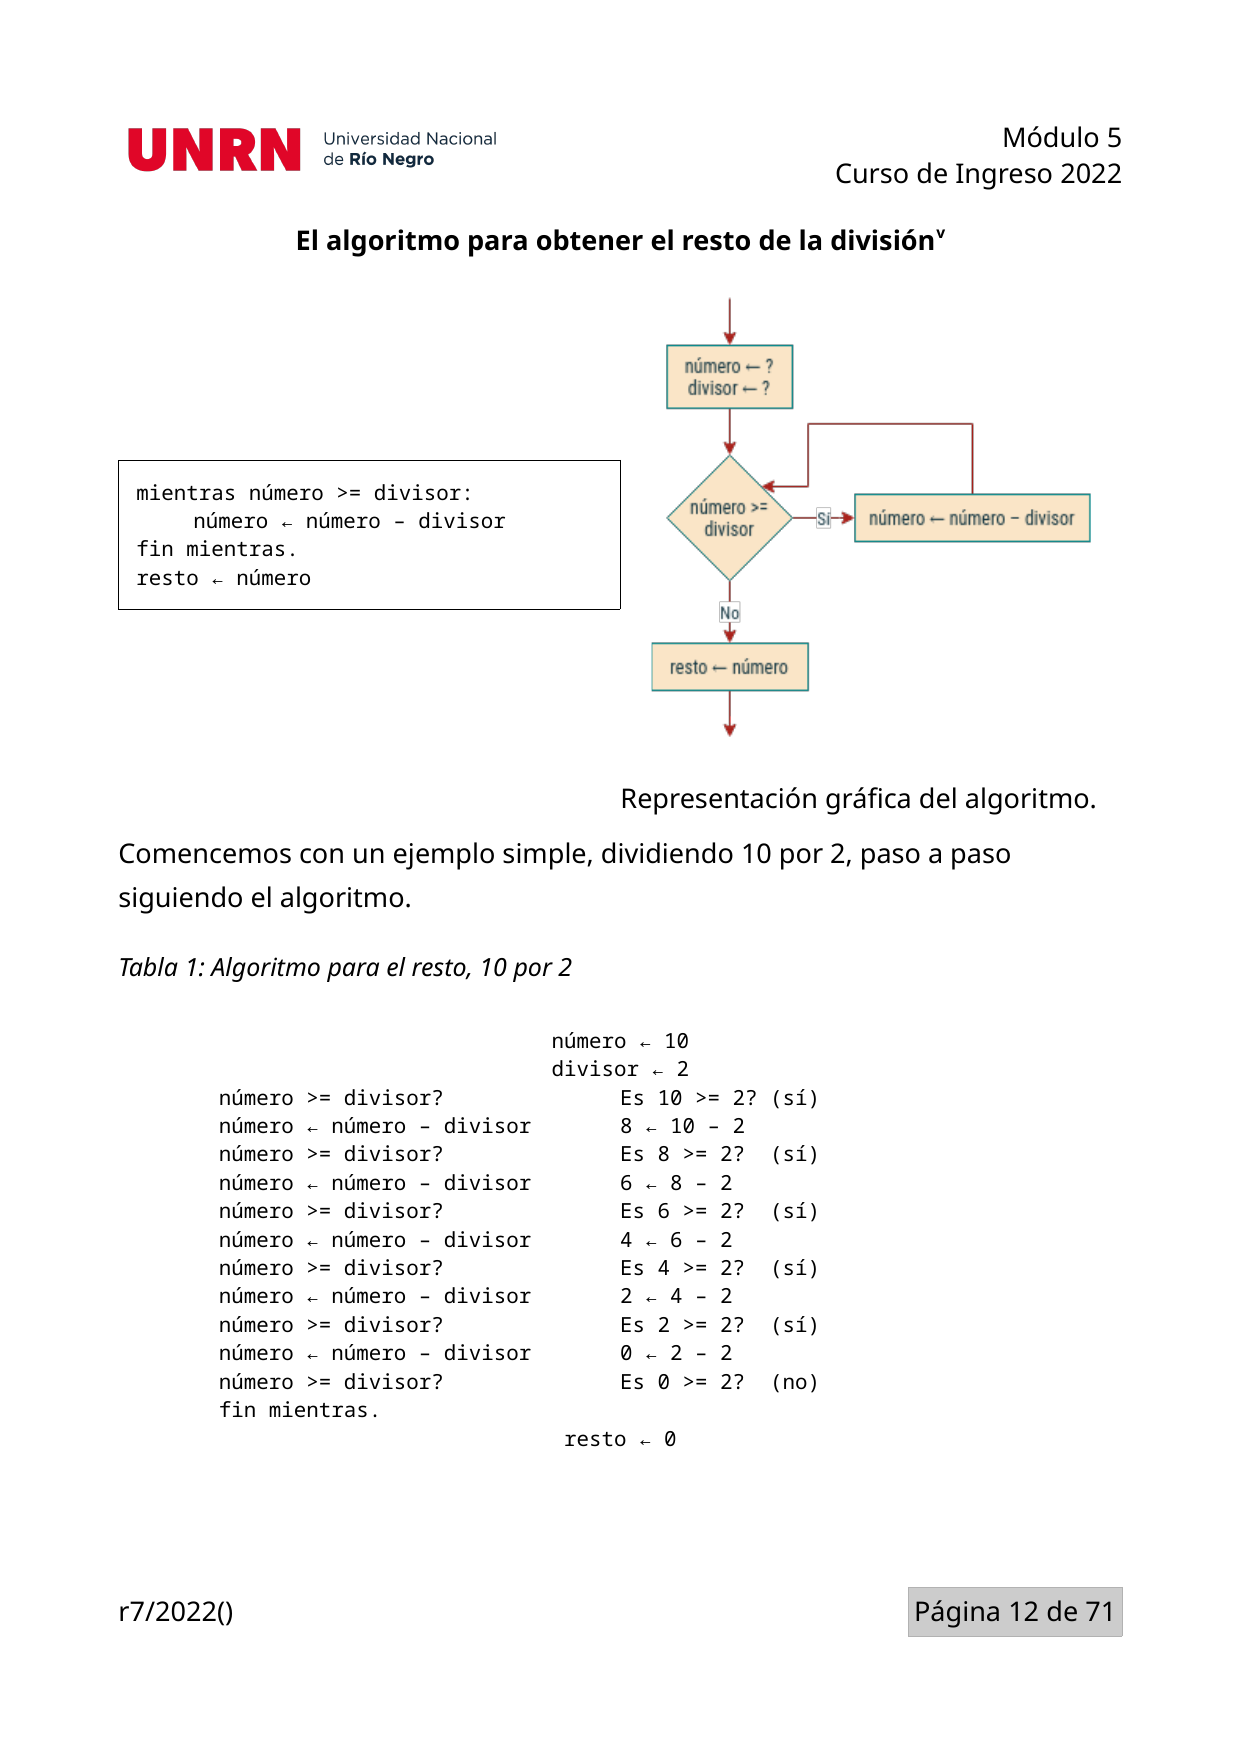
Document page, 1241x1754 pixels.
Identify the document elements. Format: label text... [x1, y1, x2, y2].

table_cell número ← número – divisor [219, 1225, 620, 1253]
text Tabla 1: Algoritmo para el resto, 10 por 2 [118, 950, 1122, 984]
table_cell [118, 610, 620, 817]
table_cell Es 4 >= 2? (sí) [620, 1253, 1022, 1282]
table_cell resto ← 0 [219, 1424, 1022, 1452]
table_cell Es 10 >= 2? (sí) [620, 1083, 1022, 1111]
table_cell número ← número – divisor [219, 1111, 620, 1139]
table_cell fin mientras. [219, 1395, 620, 1424]
table_header El algoritmo para obtener el resto de la división [118, 221, 1122, 258]
table_cell 8 ← 10 – 2 [620, 1111, 1022, 1139]
table_cell número ← número – divisor [219, 1168, 620, 1196]
table_cell número ← número – divisor [219, 1282, 620, 1310]
table_cell número ← número – divisor [219, 1339, 620, 1367]
picture [118, 118, 505, 180]
table_cell Es 2 >= 2? (sí) [620, 1310, 1022, 1338]
table_cell 6 ← 8 – 2 [620, 1168, 1022, 1196]
table_cell Representación gráfica del algoritmo. [620, 258, 1122, 817]
table_cell 2 ← 4 – 2 [620, 1282, 1022, 1310]
table_cell Es 8 >= 2? (sí) [620, 1140, 1022, 1168]
table_cell número >= divisor? [219, 1253, 620, 1282]
table_cell número >= divisor? [219, 1310, 620, 1338]
table_cell Es 0 >= 2? (no) [620, 1367, 1022, 1395]
table_header número ← 10 [219, 1026, 1022, 1054]
picture [651, 287, 1091, 751]
table_cell divisor ← 2 [219, 1054, 1022, 1083]
table_cell 0 ← 2 – 2 [620, 1339, 1022, 1367]
table_cell número >= divisor? [219, 1083, 620, 1111]
table_cell Es 6 >= 2? (sí) [620, 1196, 1022, 1225]
table_cell número >= divisor? [219, 1196, 620, 1225]
table_cell número >= divisor? [219, 1140, 620, 1168]
table_cell [118, 258, 620, 460]
table_cell [620, 1395, 1022, 1424]
text Comencemos con un ejemplo simple, dividiendo 10 por 2, paso a paso siguiendo el algoritmo. [118, 834, 1122, 915]
table_cell número >= divisor? [219, 1367, 620, 1395]
table_cell 4 ← 6 – 2 [620, 1225, 1022, 1253]
table_cell mientras número >= divisor: número ← número – divisor fin mientras. resto ← número [119, 461, 620, 609]
